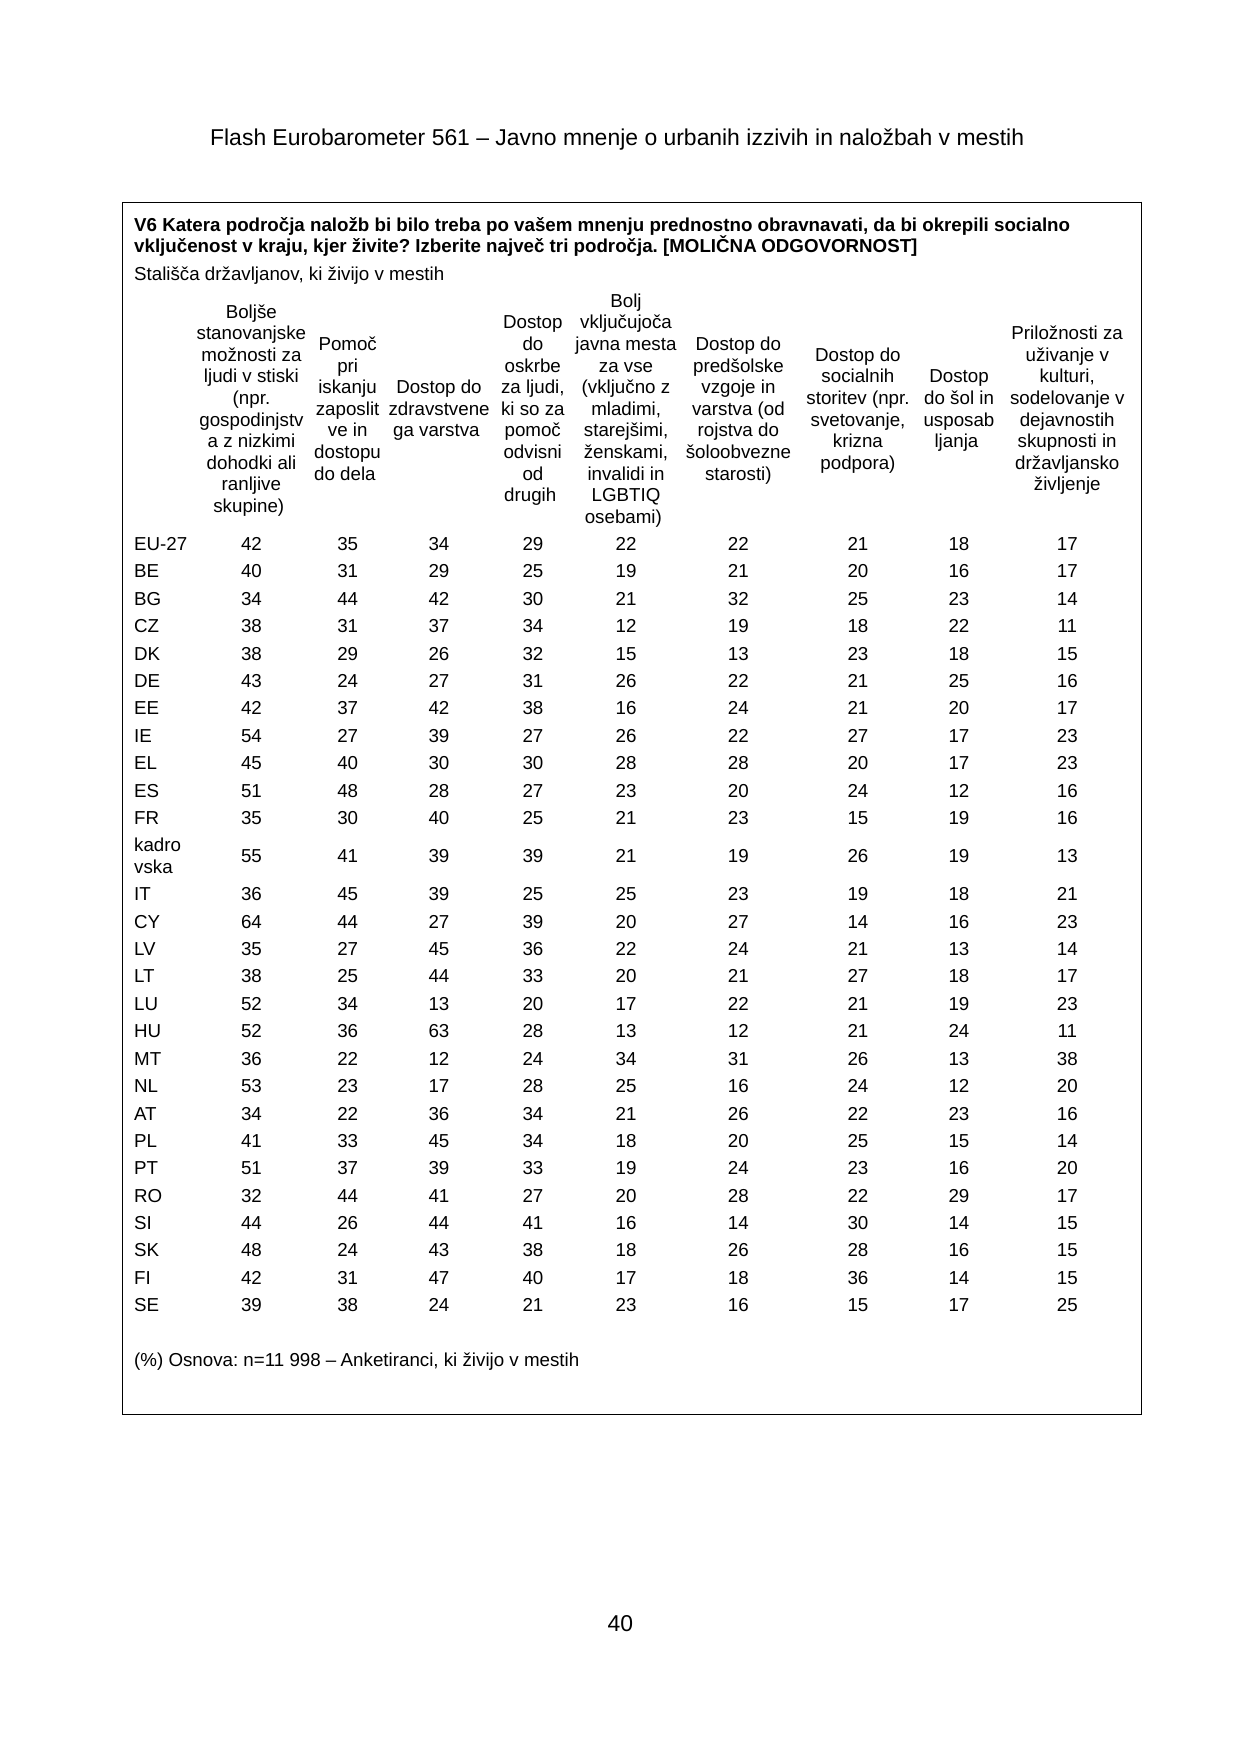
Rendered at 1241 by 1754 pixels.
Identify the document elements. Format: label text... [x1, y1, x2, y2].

table_cell 16 [999, 1099, 1135, 1127]
table_cell 37 [385, 612, 493, 639]
table_cell 21 [679, 557, 797, 585]
table_cell 28 [572, 749, 679, 776]
table_cell 63 [385, 1017, 493, 1044]
table_cell 18 [919, 640, 999, 667]
table_cell 38 [493, 694, 572, 722]
table_cell 19 [919, 831, 999, 880]
table_cell 15 [999, 1264, 1135, 1291]
table_cell 25 [797, 1127, 918, 1154]
table_cell 23 [919, 585, 999, 612]
table_cell DK [131, 640, 192, 667]
table_cell 41 [310, 831, 385, 880]
table_cell 18 [572, 1236, 679, 1264]
table_cell 48 [310, 776, 385, 804]
table_cell 28 [679, 749, 797, 776]
table_cell 20 [679, 1127, 797, 1154]
table_cell 12 [679, 1017, 797, 1044]
table_cell 47 [385, 1264, 493, 1291]
table_cell 20 [797, 749, 918, 776]
table_cell [999, 1319, 1135, 1346]
table_cell 17 [385, 1072, 493, 1099]
table_cell 23 [797, 1154, 918, 1182]
table_cell 34 [192, 585, 310, 612]
table_cell 26 [679, 1099, 797, 1127]
table_cell 24 [493, 1045, 572, 1072]
table_cell 30 [493, 749, 572, 776]
table_cell 43 [385, 1236, 493, 1264]
table_cell 20 [679, 776, 797, 804]
table_cell 13 [999, 831, 1135, 880]
table_cell 26 [572, 667, 679, 694]
table_cell EU-27 [131, 530, 192, 557]
table_cell 23 [572, 776, 679, 804]
table_cell FI [131, 1264, 192, 1291]
table_cell IT [131, 880, 192, 908]
table_cell 20 [999, 1154, 1135, 1182]
table_cell 38 [493, 1236, 572, 1264]
table_cell 25 [310, 963, 385, 990]
table_cell 11 [999, 1017, 1135, 1044]
table_cell 16 [919, 1236, 999, 1264]
table_cell 21 [679, 963, 797, 990]
table_cell 55 [192, 831, 310, 880]
table_cell 45 [385, 1127, 493, 1154]
table_cell 27 [493, 776, 572, 804]
table_cell (%) Osnova: n=11 998 – Anketiranci, ki živijo v mestih [131, 1346, 1135, 1373]
table_cell 22 [797, 1099, 918, 1127]
table_cell BG [131, 585, 192, 612]
table_cell 33 [310, 1127, 385, 1154]
table_cell 18 [797, 612, 918, 639]
table_cell 23 [572, 1291, 679, 1318]
table_cell 24 [919, 1017, 999, 1044]
table_cell 16 [999, 804, 1135, 831]
table_cell 15 [797, 804, 918, 831]
table_cell Boljše stanovanjske možnosti za ljudi v stiski (npr. gospodinjstva z nizkimi dohodki ali ranljive skupine) [192, 287, 310, 530]
table_cell 44 [385, 1209, 493, 1236]
table_cell CZ [131, 612, 192, 639]
table_cell 17 [572, 990, 679, 1017]
table_cell 40 [310, 749, 385, 776]
table_cell Pomoč pri iskanju zaposlitve in dostopu do dela [310, 287, 385, 530]
table_cell 33 [493, 963, 572, 990]
table_cell 42 [192, 694, 310, 722]
table_cell 39 [192, 1291, 310, 1318]
table_cell 22 [572, 530, 679, 557]
table_cell 36 [493, 935, 572, 962]
table_cell 35 [192, 804, 310, 831]
table_cell 27 [797, 963, 918, 990]
table_cell 21 [797, 990, 918, 1017]
table_cell 42 [385, 694, 493, 722]
table_cell 40 [192, 557, 310, 585]
table_cell PT [131, 1154, 192, 1182]
table_cell 39 [385, 1154, 493, 1182]
table_cell FR [131, 804, 192, 831]
table_cell 21 [572, 1099, 679, 1127]
table_cell 24 [797, 1072, 918, 1099]
table_cell 39 [493, 831, 572, 880]
table_cell CY [131, 908, 192, 935]
table_cell 15 [572, 640, 679, 667]
table_cell 20 [493, 990, 572, 1017]
table_cell 28 [385, 776, 493, 804]
table_cell Dostop do predšolske vzgoje in varstva (od rojstva do šoloobvezne starosti) [679, 287, 797, 530]
table_cell 14 [999, 1127, 1135, 1154]
table_cell 15 [999, 1209, 1135, 1236]
table_cell 24 [310, 667, 385, 694]
table_cell 17 [999, 963, 1135, 990]
table_cell 22 [572, 935, 679, 962]
table_cell 17 [999, 557, 1135, 585]
table_cell 39 [493, 908, 572, 935]
table_cell 44 [310, 1182, 385, 1209]
table_cell [919, 1319, 999, 1346]
table_cell 27 [493, 722, 572, 749]
table_cell 45 [310, 880, 385, 908]
table_cell 30 [493, 585, 572, 612]
table_cell 40 [493, 1264, 572, 1291]
table_cell 17 [999, 530, 1135, 557]
table_cell 30 [797, 1209, 918, 1236]
table_cell 24 [797, 776, 918, 804]
table_cell 26 [385, 640, 493, 667]
table_cell Dostop do zdravstvenega varstva [385, 287, 493, 530]
table_cell 27 [310, 935, 385, 962]
table_cell [310, 1319, 385, 1346]
table_cell 14 [679, 1209, 797, 1236]
table_cell 14 [999, 585, 1135, 612]
table_cell 22 [310, 1045, 385, 1072]
table_cell 28 [493, 1072, 572, 1099]
table_cell 34 [493, 1127, 572, 1154]
table_header V6 Katera področja naložb bi bilo treba po vašem mnenju prednostno obravnavati, da bi okrepili socialno vključenost v kraju, kjer živite? Izberite največ tri področja. [MOLIČNA ODGOVORNOST] [131, 211, 1135, 259]
table_cell 12 [572, 612, 679, 639]
table_cell 32 [192, 1182, 310, 1209]
table_cell NL [131, 1072, 192, 1099]
table_cell 17 [572, 1264, 679, 1291]
table_cell [679, 1319, 797, 1346]
table_cell IE [131, 722, 192, 749]
table_cell 38 [310, 1291, 385, 1318]
table_cell Dostop do šol in usposabljanja [919, 287, 999, 530]
table_cell 21 [572, 585, 679, 612]
table_cell 22 [919, 612, 999, 639]
table_cell 36 [797, 1264, 918, 1291]
table_cell 14 [999, 935, 1135, 962]
table_cell Bolj vključujoča javna mesta za vse (vključno z mladimi, starejšimi, ženskami, invalidi in LGBTIQ osebami) [572, 287, 679, 530]
table_cell 39 [385, 722, 493, 749]
table_cell [797, 1319, 918, 1346]
table_cell 26 [310, 1209, 385, 1236]
table_cell 34 [310, 990, 385, 1017]
table_cell 28 [797, 1236, 918, 1264]
table_cell 54 [192, 722, 310, 749]
table_cell 41 [385, 1182, 493, 1209]
table_cell 27 [679, 908, 797, 935]
table_cell 21 [797, 935, 918, 962]
table_cell 22 [310, 1099, 385, 1127]
table_cell 44 [310, 585, 385, 612]
table_cell 39 [385, 880, 493, 908]
table_cell LT [131, 963, 192, 990]
table_cell 26 [679, 1236, 797, 1264]
table_cell 25 [572, 880, 679, 908]
table_cell 37 [310, 1154, 385, 1182]
table_cell 16 [919, 557, 999, 585]
table_cell 20 [999, 1072, 1135, 1099]
table_cell PL [131, 1127, 192, 1154]
table_cell SI [131, 1209, 192, 1236]
table_cell 44 [310, 908, 385, 935]
table_cell 25 [493, 804, 572, 831]
table_cell 36 [310, 1017, 385, 1044]
table_cell 12 [919, 1072, 999, 1099]
table_cell 13 [919, 1045, 999, 1072]
table_cell 34 [493, 1099, 572, 1127]
table_cell 13 [385, 990, 493, 1017]
table_cell Dostop do socialnih storitev (npr. svetovanje, krizna podpora) [797, 287, 918, 530]
table_cell 52 [192, 990, 310, 1017]
table_cell 32 [493, 640, 572, 667]
table_cell [385, 1319, 493, 1346]
table_cell 23 [999, 990, 1135, 1017]
table_cell 14 [919, 1264, 999, 1291]
table_cell 13 [679, 640, 797, 667]
table_cell 20 [797, 557, 918, 585]
table_cell 40 [385, 804, 493, 831]
table_cell 22 [679, 722, 797, 749]
table_cell 18 [919, 963, 999, 990]
table_cell 21 [999, 880, 1135, 908]
table_cell BE [131, 557, 192, 585]
table_cell 20 [572, 908, 679, 935]
table_cell 29 [919, 1182, 999, 1209]
table_cell 29 [385, 557, 493, 585]
table_cell 16 [999, 776, 1135, 804]
table_cell 26 [572, 722, 679, 749]
table_cell 36 [385, 1099, 493, 1127]
table_cell 12 [385, 1045, 493, 1072]
table_cell AT [131, 1099, 192, 1127]
table_cell 18 [919, 880, 999, 908]
table_cell 24 [679, 935, 797, 962]
table_cell 30 [310, 804, 385, 831]
table_cell 44 [385, 963, 493, 990]
table_cell 17 [919, 722, 999, 749]
table_cell 29 [310, 640, 385, 667]
table_cell 33 [493, 1154, 572, 1182]
table_cell 23 [310, 1072, 385, 1099]
table_cell 22 [797, 1182, 918, 1209]
table_cell EE [131, 694, 192, 722]
table_cell 36 [192, 1045, 310, 1072]
table_cell 28 [679, 1182, 797, 1209]
table_cell 51 [192, 776, 310, 804]
table_cell 21 [493, 1291, 572, 1318]
table_cell 27 [493, 1182, 572, 1209]
table_cell 29 [493, 530, 572, 557]
table_cell 30 [385, 749, 493, 776]
table_cell 21 [572, 831, 679, 880]
table_cell 17 [919, 1291, 999, 1318]
table_cell 48 [192, 1236, 310, 1264]
table_cell 24 [679, 1154, 797, 1182]
table_cell 23 [999, 908, 1135, 935]
table_cell [131, 287, 192, 530]
table_cell 27 [797, 722, 918, 749]
table_cell 19 [572, 557, 679, 585]
table_cell 41 [192, 1127, 310, 1154]
table_cell 34 [385, 530, 493, 557]
table_cell 27 [385, 667, 493, 694]
table_cell 17 [999, 1182, 1135, 1209]
table_cell 35 [310, 530, 385, 557]
table_cell 42 [192, 1264, 310, 1291]
table_cell 45 [192, 749, 310, 776]
table_cell 31 [310, 612, 385, 639]
table_cell SK [131, 1236, 192, 1264]
table_cell 19 [797, 880, 918, 908]
table_cell 27 [310, 722, 385, 749]
table_cell Priložnosti za uživanje v kulturi, sodelovanje v dejavnostih skupnosti in državljansko življenje [999, 287, 1135, 530]
table_cell RO [131, 1182, 192, 1209]
table_cell 15 [919, 1127, 999, 1154]
table_cell 38 [192, 640, 310, 667]
table_cell 19 [679, 612, 797, 639]
table_cell 23 [679, 880, 797, 908]
table_cell 19 [919, 804, 999, 831]
table_cell 34 [192, 1099, 310, 1127]
table_cell 16 [999, 667, 1135, 694]
table_cell 15 [999, 1236, 1135, 1264]
table_cell 22 [679, 530, 797, 557]
table_cell 20 [572, 963, 679, 990]
table_cell 18 [679, 1264, 797, 1291]
table_cell 15 [797, 1291, 918, 1318]
table_cell 37 [310, 694, 385, 722]
table_cell 23 [919, 1099, 999, 1127]
table_cell 26 [797, 831, 918, 880]
table_cell 38 [192, 612, 310, 639]
table_cell 31 [310, 1264, 385, 1291]
table_cell 16 [919, 908, 999, 935]
table_cell 21 [797, 530, 918, 557]
table_cell 18 [919, 530, 999, 557]
table_cell 16 [679, 1072, 797, 1099]
table_cell 64 [192, 908, 310, 935]
table_cell 31 [679, 1045, 797, 1072]
table_cell 14 [797, 908, 918, 935]
table_cell 25 [797, 585, 918, 612]
table_cell 19 [572, 1154, 679, 1182]
table_cell 16 [572, 1209, 679, 1236]
table_cell 16 [572, 694, 679, 722]
table_cell 20 [919, 694, 999, 722]
table_cell 23 [999, 749, 1135, 776]
table_cell 35 [192, 935, 310, 962]
table_cell 42 [385, 585, 493, 612]
table_cell 32 [679, 585, 797, 612]
table_cell 31 [493, 667, 572, 694]
table_cell 21 [797, 694, 918, 722]
table_cell MT [131, 1045, 192, 1072]
table_cell 42 [192, 530, 310, 557]
table_cell 25 [999, 1291, 1135, 1318]
table_cell 24 [679, 694, 797, 722]
table_cell 38 [999, 1045, 1135, 1072]
table_cell 25 [493, 880, 572, 908]
table_cell 12 [919, 776, 999, 804]
table_cell 28 [493, 1017, 572, 1044]
table_cell 22 [679, 990, 797, 1017]
table_cell 44 [192, 1209, 310, 1236]
table_cell EL [131, 749, 192, 776]
table_cell 45 [385, 935, 493, 962]
table_cell HU [131, 1017, 192, 1044]
table_cell [493, 1319, 572, 1346]
table_cell 23 [679, 804, 797, 831]
table_cell 23 [797, 640, 918, 667]
table_cell 13 [919, 935, 999, 962]
table_cell 25 [572, 1072, 679, 1099]
table_cell 38 [192, 963, 310, 990]
table_cell 41 [493, 1209, 572, 1236]
table_cell 25 [919, 667, 999, 694]
table_cell LU [131, 990, 192, 1017]
table_cell 19 [919, 990, 999, 1017]
table_cell kadrovska [131, 831, 192, 880]
table_cell Stališča državljanov, ki živijo v mestih [131, 260, 1135, 287]
table_cell 24 [310, 1236, 385, 1264]
table_cell 20 [572, 1182, 679, 1209]
table_cell [572, 1319, 679, 1346]
table_cell 25 [493, 557, 572, 585]
table_cell 51 [192, 1154, 310, 1182]
table_cell 36 [192, 880, 310, 908]
table_cell 21 [572, 804, 679, 831]
table_cell Dostop do oskrbe za ljudi, ki so za pomoč odvisni od drugih [493, 287, 572, 530]
table_cell 23 [999, 722, 1135, 749]
table_cell 26 [797, 1045, 918, 1072]
table_cell 13 [572, 1017, 679, 1044]
table_cell 39 [385, 831, 493, 880]
table_cell 34 [572, 1045, 679, 1072]
table_cell 11 [999, 612, 1135, 639]
table_cell 15 [999, 640, 1135, 667]
table_cell 21 [797, 667, 918, 694]
table_cell 53 [192, 1072, 310, 1099]
table_cell 17 [999, 694, 1135, 722]
table_cell 14 [919, 1209, 999, 1236]
table_cell 34 [493, 612, 572, 639]
table_cell 21 [797, 1017, 918, 1044]
table_cell 52 [192, 1017, 310, 1044]
table_cell SE [131, 1291, 192, 1318]
table_cell 18 [572, 1127, 679, 1154]
table_cell 24 [385, 1291, 493, 1318]
table_cell 43 [192, 667, 310, 694]
table_cell DE [131, 667, 192, 694]
table_cell ES [131, 776, 192, 804]
table_cell 16 [919, 1154, 999, 1182]
table_cell [131, 1319, 192, 1346]
table_cell 27 [385, 908, 493, 935]
table_cell 19 [679, 831, 797, 880]
table_cell LV [131, 935, 192, 962]
table_cell 16 [679, 1291, 797, 1318]
table_cell 22 [679, 667, 797, 694]
table_cell 31 [310, 557, 385, 585]
table_cell 17 [919, 749, 999, 776]
table_cell [192, 1319, 310, 1346]
